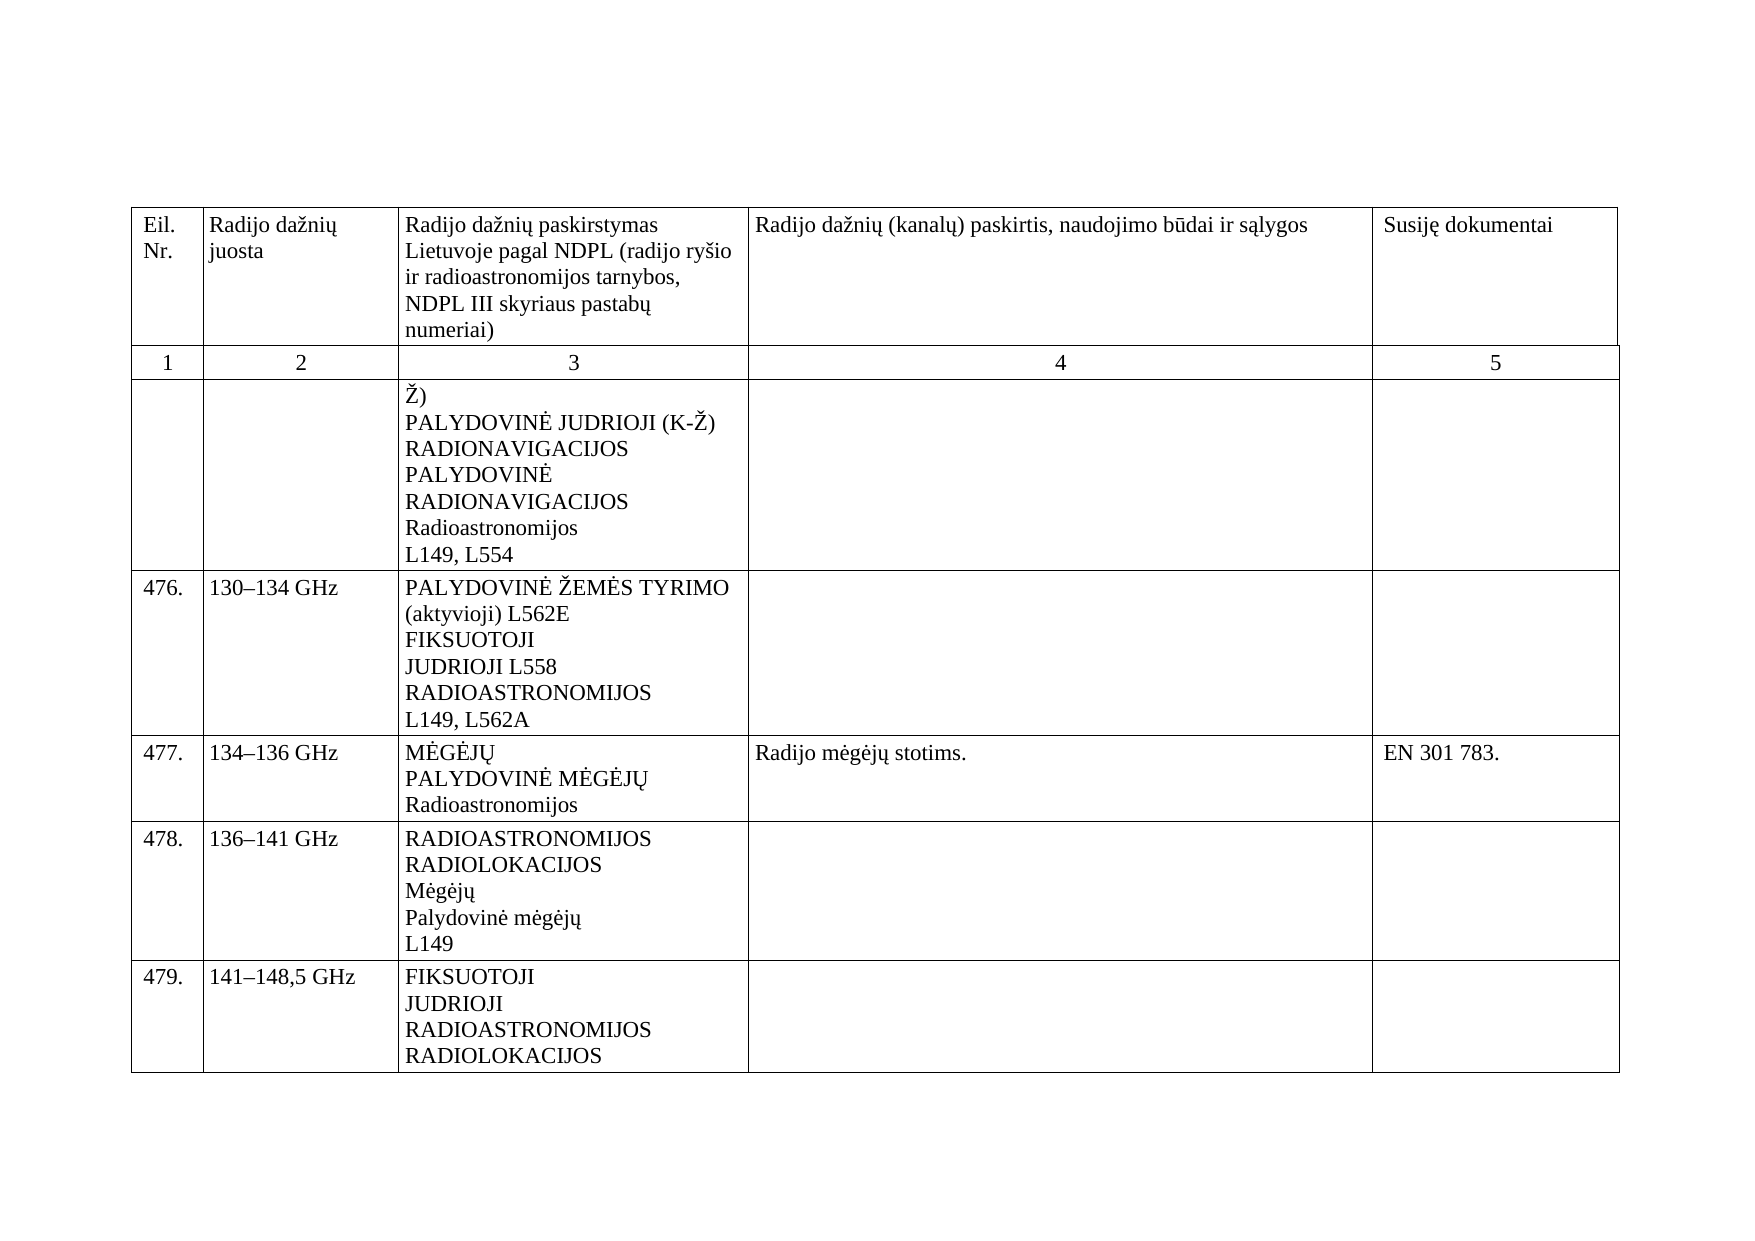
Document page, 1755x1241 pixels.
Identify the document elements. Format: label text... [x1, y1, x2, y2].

table_cell RADIOASTRONOMIJOS RADIOLOKACIJOS Mėgėjų Palydovinė mėgėjų L149 [399, 822, 748, 959]
table_cell 479. [132, 961, 203, 1072]
table_cell 5 [1373, 346, 1619, 378]
table_cell 478. [132, 822, 203, 959]
table_cell [749, 571, 1372, 735]
table_cell [749, 822, 1372, 959]
table_cell 136–141 GHz [204, 822, 398, 959]
table_header Radijo dažnių (kanalų) paskirtis, naudojimo būdai ir sąlygos [749, 208, 1372, 345]
table_cell [132, 380, 203, 570]
table_cell 134–136 GHz [204, 736, 398, 821]
table_cell [1373, 961, 1619, 1072]
table_cell 2 [204, 346, 398, 378]
table_cell [1373, 822, 1619, 959]
table_header Eil. Nr. [132, 208, 203, 345]
table_cell MĖGĖJŲ PALYDOVINĖ MĖGĖJŲ Radioastronomijos [399, 736, 748, 821]
table_cell 476. [132, 571, 203, 735]
table_cell [1373, 380, 1619, 570]
table_header Susiję dokumentai [1373, 208, 1617, 345]
table_cell [749, 380, 1372, 570]
table_cell 141–148,5 GHz [204, 961, 398, 1072]
table_cell 477. [132, 736, 203, 821]
table_cell 1 [132, 346, 203, 378]
table_cell Ž) PALYDOVINĖ JUDRIOJI (K-Ž) RADIONAVIGACIJOS PALYDOVINĖ RADIONAVIGACIJOS Radioastronomijos L149, L554 [399, 380, 748, 570]
table_cell 130–134 GHz [204, 571, 398, 735]
table_cell FIKSUOTOJI JUDRIOJI RADIOASTRONOMIJOS RADIOLOKACIJOS [399, 961, 748, 1072]
table_cell EN 301 783. [1373, 736, 1619, 821]
table_cell 3 [399, 346, 748, 378]
table_cell [204, 380, 398, 570]
table_cell PALYDOVINĖ ŽEMĖS TYRIMO (aktyvioji) L562E FIKSUOTOJI JUDRIOJI L558 RADIOASTRONOMIJOS L149, L562A [399, 571, 748, 735]
table_header Radijo dažnių juosta [204, 208, 398, 345]
table_cell [749, 961, 1372, 1072]
table_cell 4 [749, 346, 1372, 378]
table_cell [1373, 571, 1619, 735]
table_cell Radijo mėgėjų stotims. [749, 736, 1372, 821]
table_header Radijo dažnių paskirstymas Lietuvoje pagal NDPL (radijo ryšio ir radioastronomijos tarnybos, NDPL III skyriaus pastabų numeriai) [399, 208, 748, 345]
